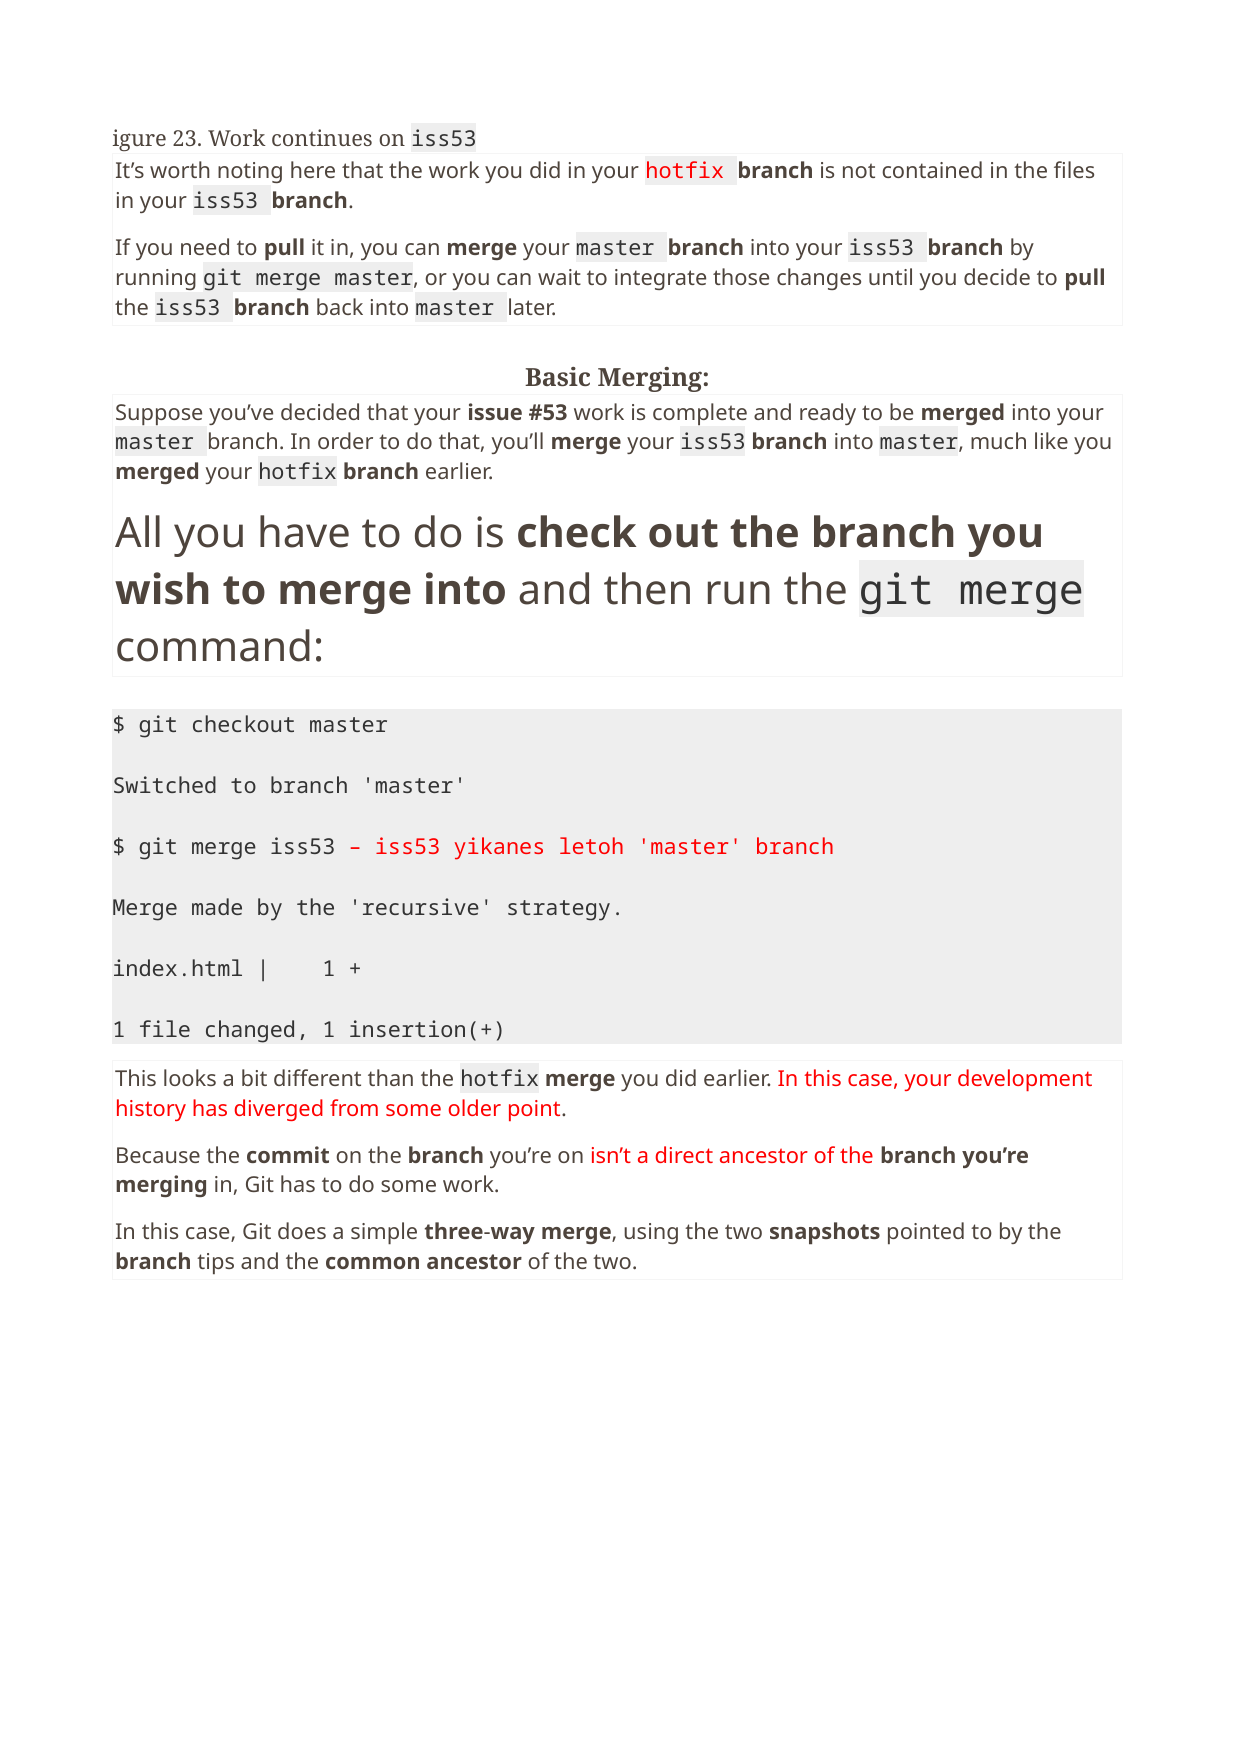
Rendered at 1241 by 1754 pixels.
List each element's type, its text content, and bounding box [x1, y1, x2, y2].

text 1 file changed, 1 insertion(+) [112, 1014, 1122, 1044]
text $ git checkout master [112, 709, 1122, 739]
text In this case, Git does a simple three-way merge, using the two snapshots pointed to by the branch tips and the common ancestor of the two. [113, 1213, 1122, 1279]
text It’s worth noting here that the work you did in your hotfix branch is not contained in the files in your iss53 branch. [113, 154, 1122, 215]
subtitle Basic Merging: [112, 342, 1122, 393]
text If you need to pull it in, you can merge your master branch into your iss53 branch by running git merge master, or you can wait to integrate those changes until you decide to pull the iss53 branch back into master later. [113, 229, 1122, 325]
text Suppose you’ve decided that your issue #53 work is complete and ready to be merged into your master branch. In order to do that, you’ll merge your iss53 branch into master, much like you merged your hotfix branch earlier. [113, 395, 1122, 486]
text $ git merge iss53 – iss53 yikanes letoh 'master' branch [112, 831, 1122, 861]
text Merge made by the 'recursive' strategy. [112, 892, 1122, 922]
text index.html | 1 + [112, 953, 1122, 983]
text Switched to branch 'master' [112, 770, 1122, 800]
text igure 23. Work continues on iss53 [112, 118, 1122, 152]
text Because the commit on the branch you’re on isn’t a direct ancestor of the branch you’re merging in, Git has to do some work. [113, 1137, 1122, 1199]
text This looks a bit different than the hotfix merge you did earlier. In this case, your development history has diverged from some older point. [113, 1061, 1122, 1122]
text All you have to do is check out the branch you wish to merge into and then run the git merge command: [113, 500, 1122, 676]
